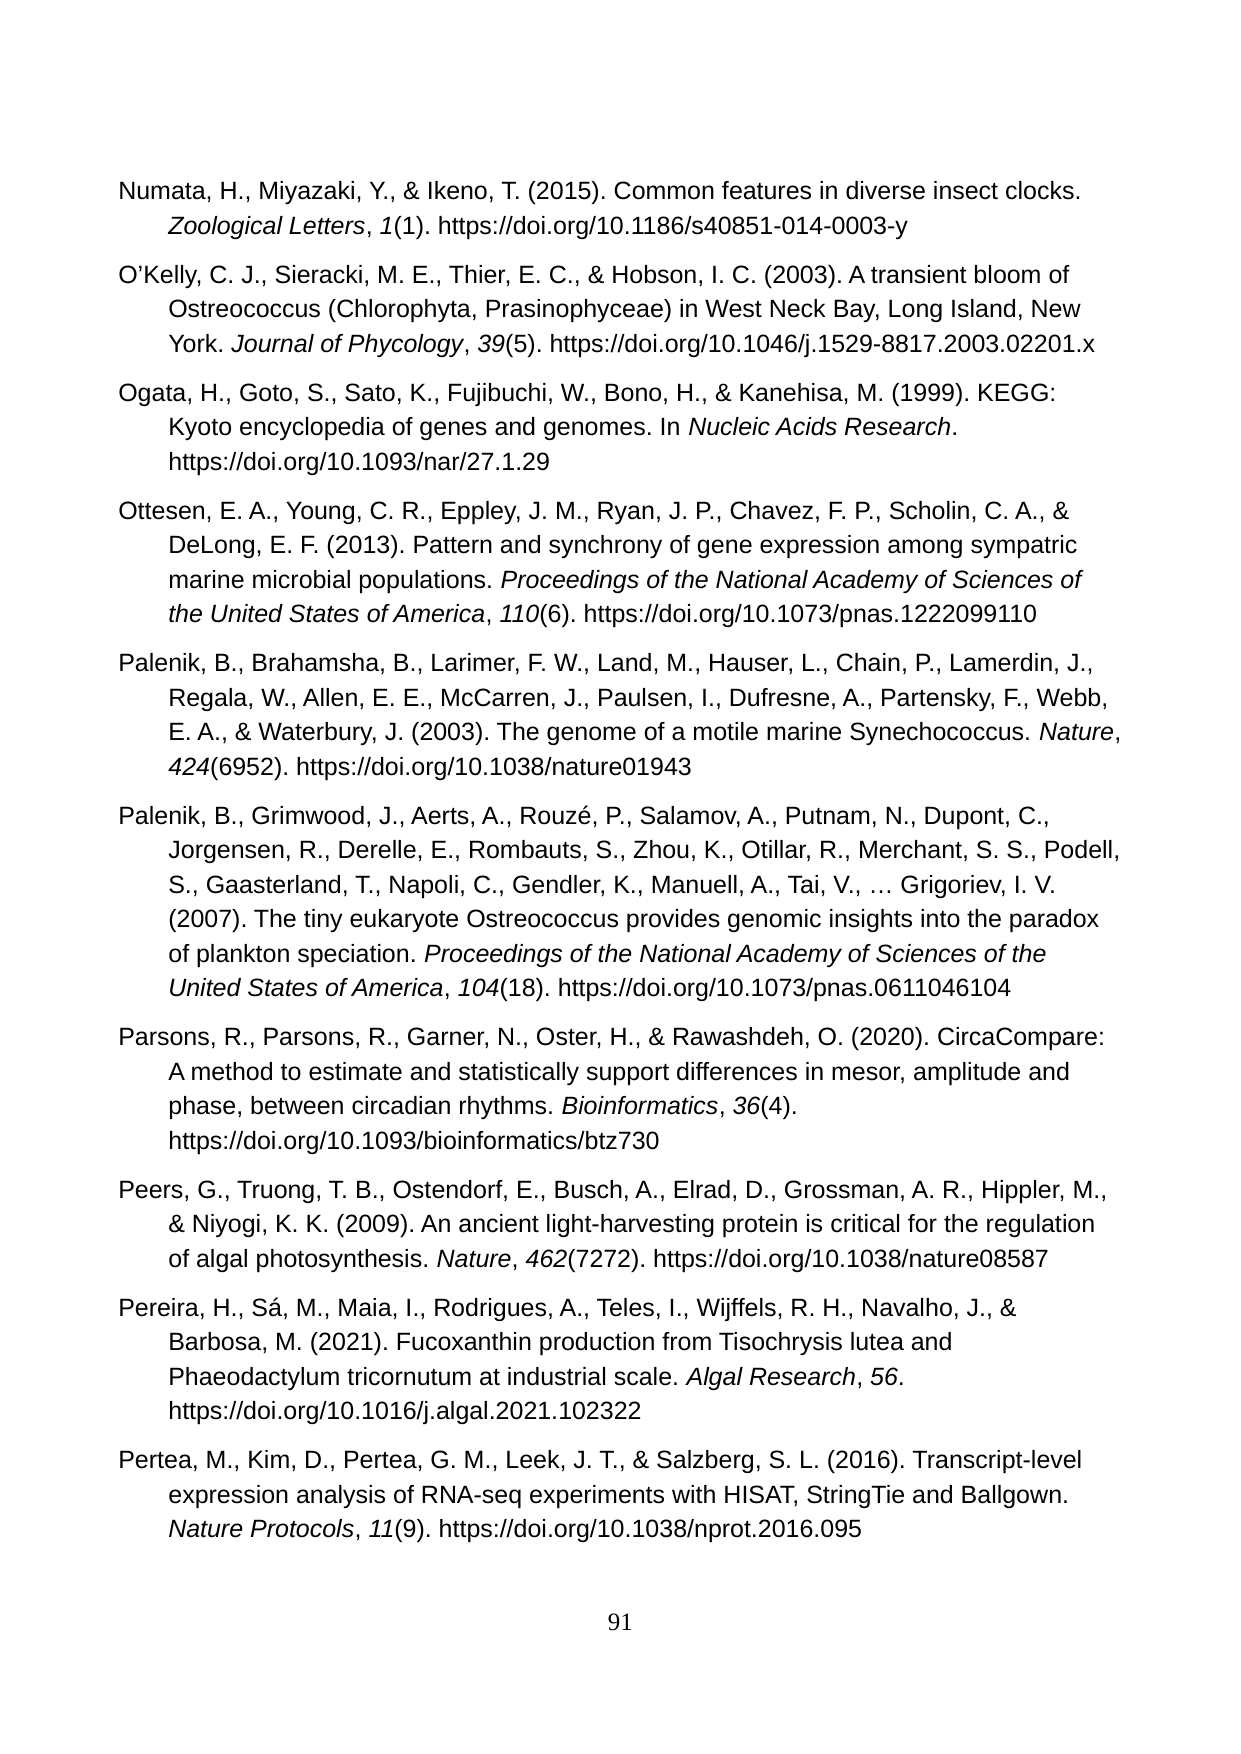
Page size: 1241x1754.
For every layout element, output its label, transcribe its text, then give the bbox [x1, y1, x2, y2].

text Parsons, R., Parsons, R., Garner, N., Oster, H., & Rawashdeh, O. (2020). CircaCompare: A method to estimate and statistically support differences in mesor, amplitude and phase, between circadian rhythms. Bioinformatics, 36(4). https://doi.org/10.1093/bioinformatics/btz730 [118, 1022, 1122, 1154]
text Palenik, B., Brahamsha, B., Larimer, F. W., Land, M., Hauser, L., Chain, P., Lamerdin, J., Regala, W., Allen, E. E., McCarren, J., Paulsen, I., Dufresne, A., Partensky, F., Webb, E. A., & Waterbury, J. (2003). The genome of a motile marine Synechococcus. Nature, 424(6952). https://doi.org/10.1038/nature01943 [118, 648, 1122, 781]
text Palenik, B., Grimwood, J., Aerts, A., Rouzé, P., Salamov, A., Putnam, N., Dupont, C., Jorgensen, R., Derelle, E., Rombauts, S., Zhou, K., Otillar, R., Merchant, S. S., Podell, S., Gaasterland, T., Napoli, C., Gendler, K., Manuell, A., Tai, V., … Grigoriev, I. V. (2007). The tiny eukaryote Ostreococcus provides genomic insights into the paradox of plankton speciation. Proceedings of the National Academy of Sciences of the United States of America, 104(18). https://doi.org/10.1073/pnas.0611046104 [118, 801, 1122, 1002]
text Peers, G., Truong, T. B., Ostendorf, E., Busch, A., Elrad, D., Grossman, A. R., Hippler, M., & Niyogi, K. K. (2009). An ancient light-harvesting protein is critical for the regulation of algal photosynthesis. Nature, 462(7272). https://doi.org/10.1038/nature08587 [118, 1175, 1122, 1273]
text Pertea, M., Kim, D., Pertea, G. M., Leek, J. T., & Salzberg, S. L. (2016). Transcript-level expression analysis of RNA-seq experiments with HISAT, StringTie and Ballgown. Nature Protocols, 11(9). https://doi.org/10.1038/nprot.2016.095 [118, 1445, 1122, 1543]
text Pereira, H., Sá, M., Maia, I., Rodrigues, A., Teles, I., Wijffels, R. H., Navalho, J., & Barbosa, M. (2021). Fucoxanthin production from Tisochrysis lutea and Phaeodactylum tricornutum at industrial scale. Algal Research, 56. https://doi.org/10.1016/j.algal.2021.102322 [118, 1293, 1122, 1425]
text O’Kelly, C. J., Sieracki, M. E., Thier, E. C., & Hobson, I. C. (2003). A transient bloom of Ostreococcus (Chlorophyta, Prasinophyceae) in West Neck Bay, Long Island, New York. Journal of Phycology, 39(5). https://doi.org/10.1046/j.1529-8817.2003.02201.x [118, 260, 1122, 358]
text Ogata, H., Goto, S., Sato, K., Fujibuchi, W., Bono, H., & Kanehisa, M. (1999). KEGG: Kyoto encyclopedia of genes and genomes. In Nucleic Acids Research. https://doi.org/10.1093/nar/27.1.29 [118, 378, 1122, 476]
text Numata, H., Miyazaki, Y., & Ikeno, T. (2015). Common features in diverse insect clocks. Zoological Letters, 1(1). https://doi.org/10.1186/s40851-014-0003-y [118, 176, 1122, 239]
text Ottesen, E. A., Young, C. R., Eppley, J. M., Ryan, J. P., Chavez, F. P., Scholin, C. A., & DeLong, E. F. (2013). Pattern and synchrony of gene expression among sympatric marine microbial populations. Proceedings of the National Academy of Sciences of the United States of America, 110(6). https://doi.org/10.1073/pnas.1222099110 [118, 496, 1122, 628]
